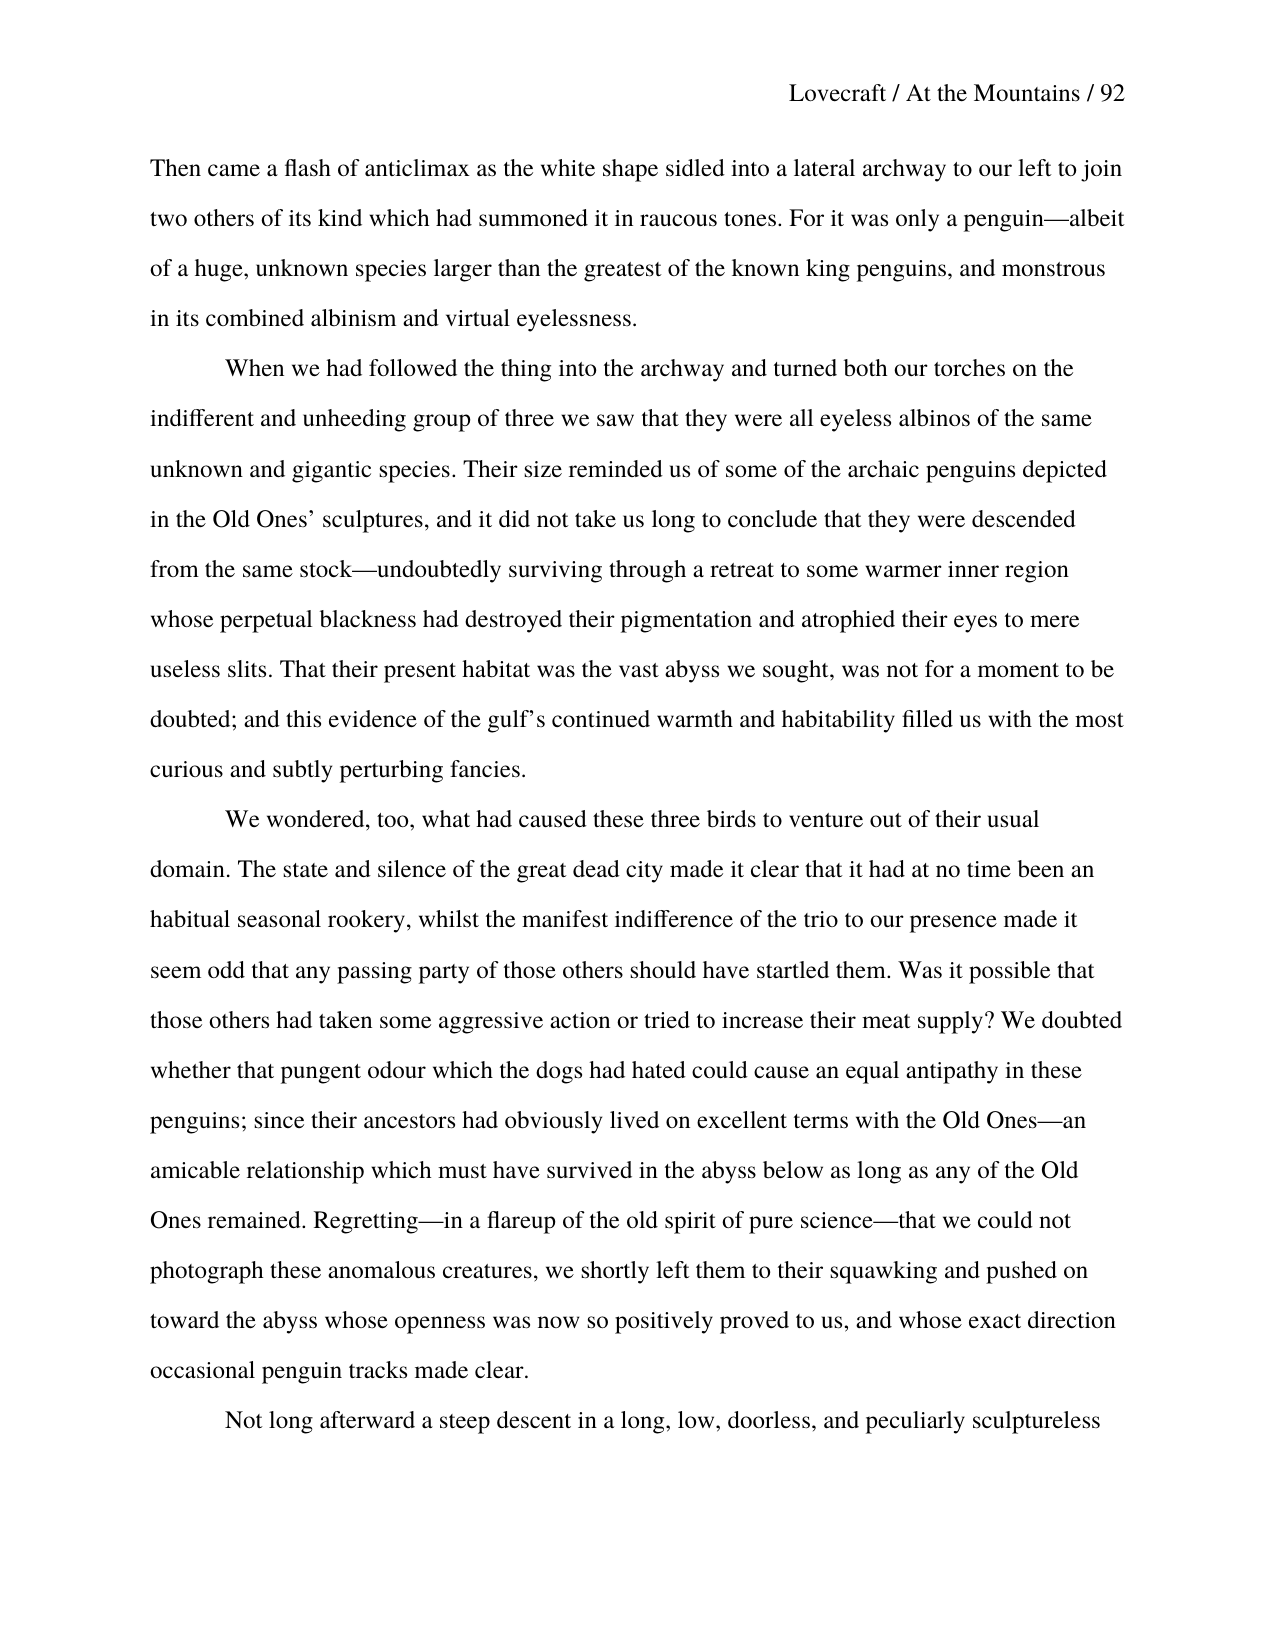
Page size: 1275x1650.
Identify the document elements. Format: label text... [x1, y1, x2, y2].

text We wondered, too, what had caused these three birds to venture out of their usual domain. The state and silence of the great dead city made it clear that it had at no time been an habitual seasonal rookery, whilst the manifest indifference of the trio to our presence made it seem odd that any passing party of those others should have startled them. Was it possible that those others had taken some aggressive action or tried to increase their meat supply? We doubted whether that pungent odour which the dogs had hated could cause an equal antipathy in these penguins; since their ancestors had obviously lived on excellent terms with the Old Ones—an amicable relationship which must have survived in the abyss below as long as any of the Old Ones remained. Regretting—in a flareup of the old spirit of pure science—that we could not photograph these anomalous creatures, we shortly left them to their squawking and pushed on toward the abyss whose openness was now so positively proved to us, and whose exact direction occasional penguin tracks made clear. [150, 801, 1125, 1386]
text When we had followed the thing into the archway and turned both our torches on the indifferent and unheeding group of three we saw that they were all eyeless albinos of the same unknown and gigantic species. Their size reminded us of some of the archaic penguins depicted in the Old Ones’ sculptures, and it did not take us long to conclude that they were descended from the same stock—undoubtedly surviving through a retreat to some warmer inner region whose perpetual blackness had destroyed their pigmentation and atrophied their eyes to mere useless slits. That their present habitat was the vast abyss we sought, was not for a moment to be doubted; and this evidence of the gulf’s continued warmth and habitability filled us with the most curious and subtly perturbing fancies. [150, 350, 1125, 785]
text Not long afterward a steep descent in a long, low, doorless, and peculiarly sculptureless [150, 1403, 1125, 1436]
text Then came a flash of anticlimax as the white shape sidled into a lateral archway to our left to join two others of its kind which had summoned it in raucous tones. For it was only a penguin—albeit of a huge, unknown species larger than the greatest of the known king penguins, and monstrous in its combined albinism and virtual eyelessness. [150, 150, 1125, 334]
